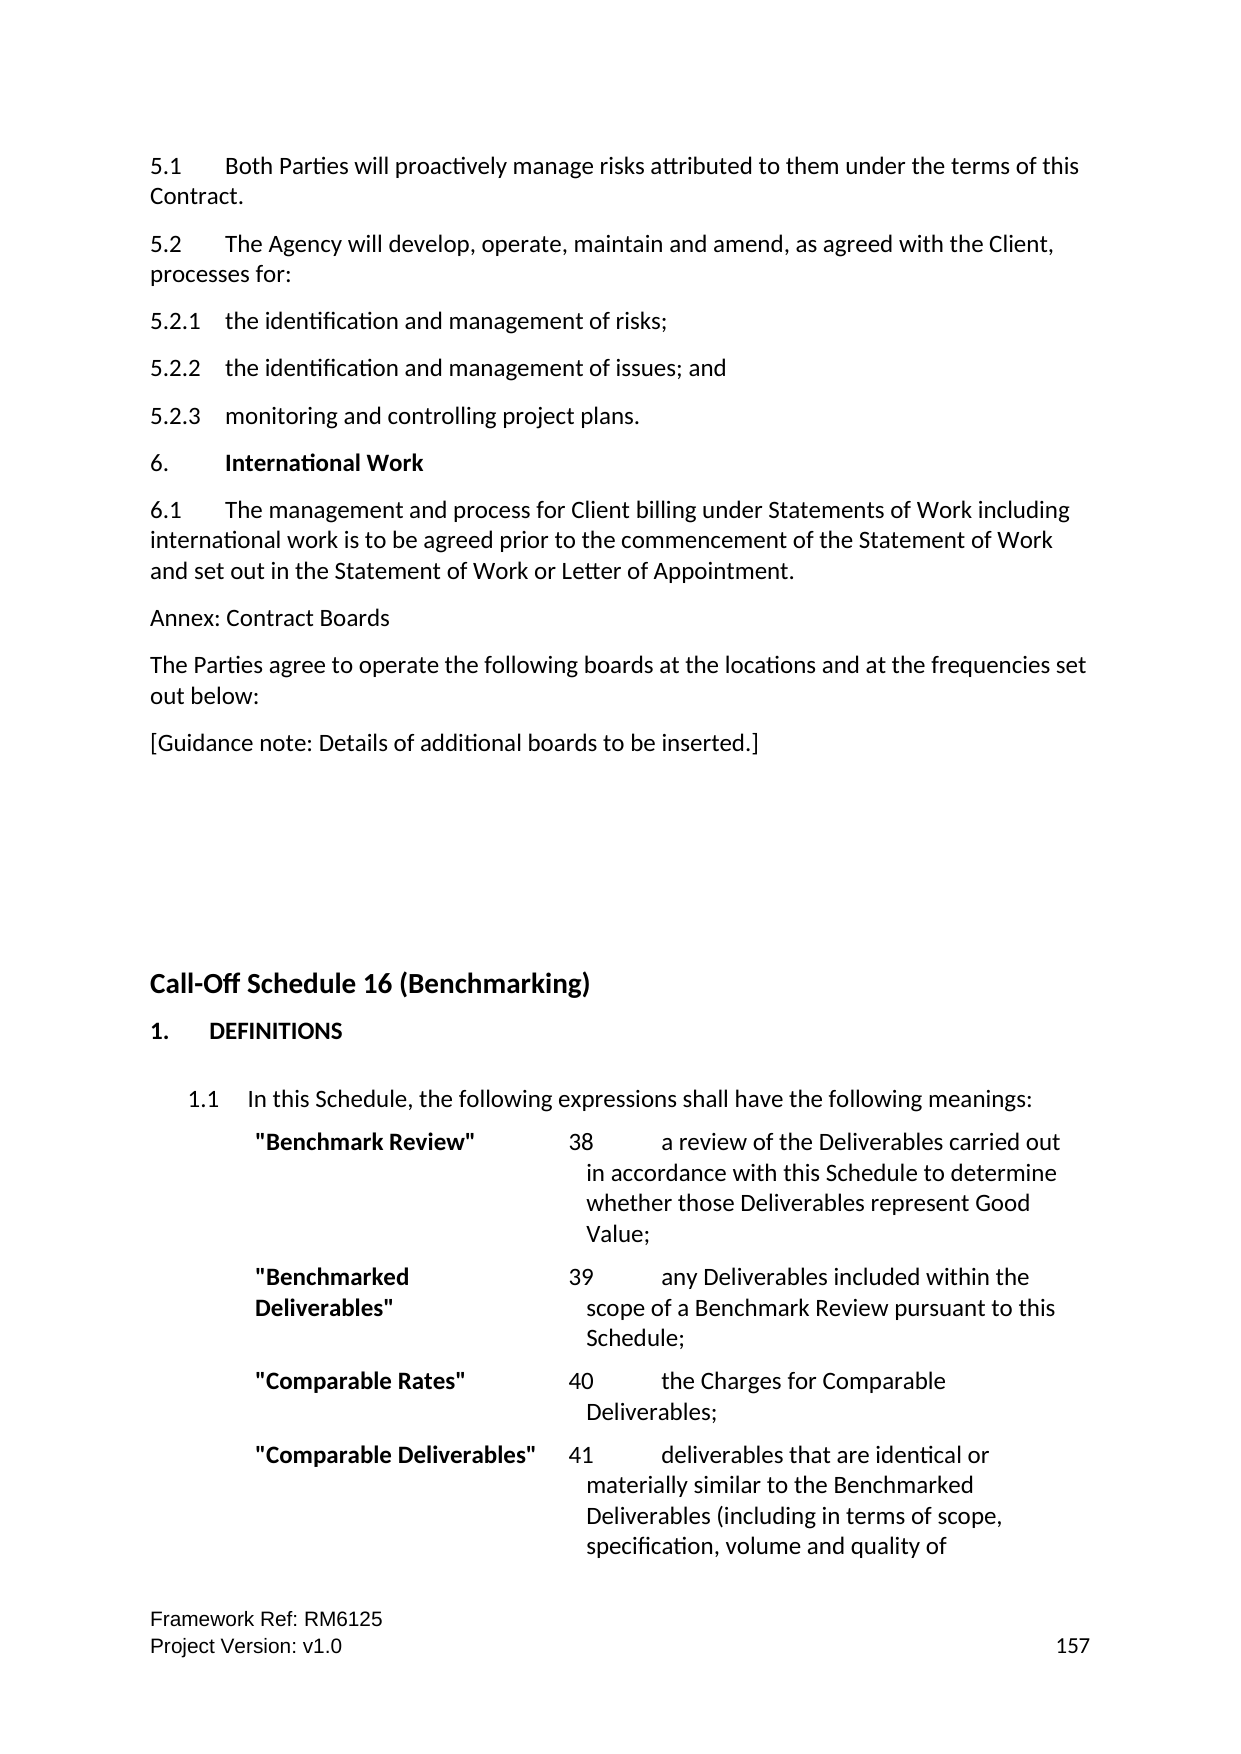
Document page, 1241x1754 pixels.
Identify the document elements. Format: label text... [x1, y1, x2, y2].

text 5.2.1 the identification and management of risks; [150, 305, 1090, 336]
text 5.2.3 monitoring and controlling project plans. [150, 400, 1090, 430]
table_cell the Charges for Comparable Deliverables; [557, 1365, 1093, 1439]
text 6.1 The management and process for Client billing under Statements of Work including international work is to be agreed prior to the commencement of the Statement of Work and set out in the Statement of Work or Letter of Appointment. [150, 494, 1090, 586]
list DEFINITIONS [150, 1016, 1090, 1046]
table_cell "Comparable Rates" [255, 1365, 557, 1439]
text The Parties agree to operate the following boards at the locations and at the frequencies set out below: [150, 649, 1090, 711]
text Call-Off Schedule 16 (Benchmarking) [150, 965, 1090, 1001]
table_header "Benchmark Review" [255, 1127, 557, 1261]
text 6. International Work [150, 447, 1090, 477]
table_cell "Comparable Deliverables" [255, 1439, 557, 1561]
table_cell any Deliverables included within the scope of a Benchmark Review pursuant to this Schedule; [557, 1261, 1093, 1365]
text 5.2.2 the identification and management of issues; and [150, 353, 1090, 383]
text Annex: Contract Boards [150, 602, 1090, 633]
text 5.1 Both Parties will proactively manage risks attributed to them under the terms of this Contract. [150, 150, 1090, 211]
table_cell deliverables that are identical or materially similar to the Benchmarked Deliverables (including in terms of scope, specification, volume and quality of [557, 1439, 1093, 1561]
text 5.2 The Agency will develop, operate, maintain and amend, as agreed with the Client, processes for: [150, 228, 1090, 289]
table_header a review of the Deliverables carried out in accordance with this Schedule to determine whether those Deliverables represent Good Value; [557, 1127, 1093, 1261]
list In this Schedule, the following expressions shall have the following meanings: [187, 1083, 1090, 1114]
table_cell "Benchmarked Deliverables" [255, 1261, 557, 1365]
text [Guidance note: Details of additional boards to be inserted.] [150, 727, 1090, 758]
